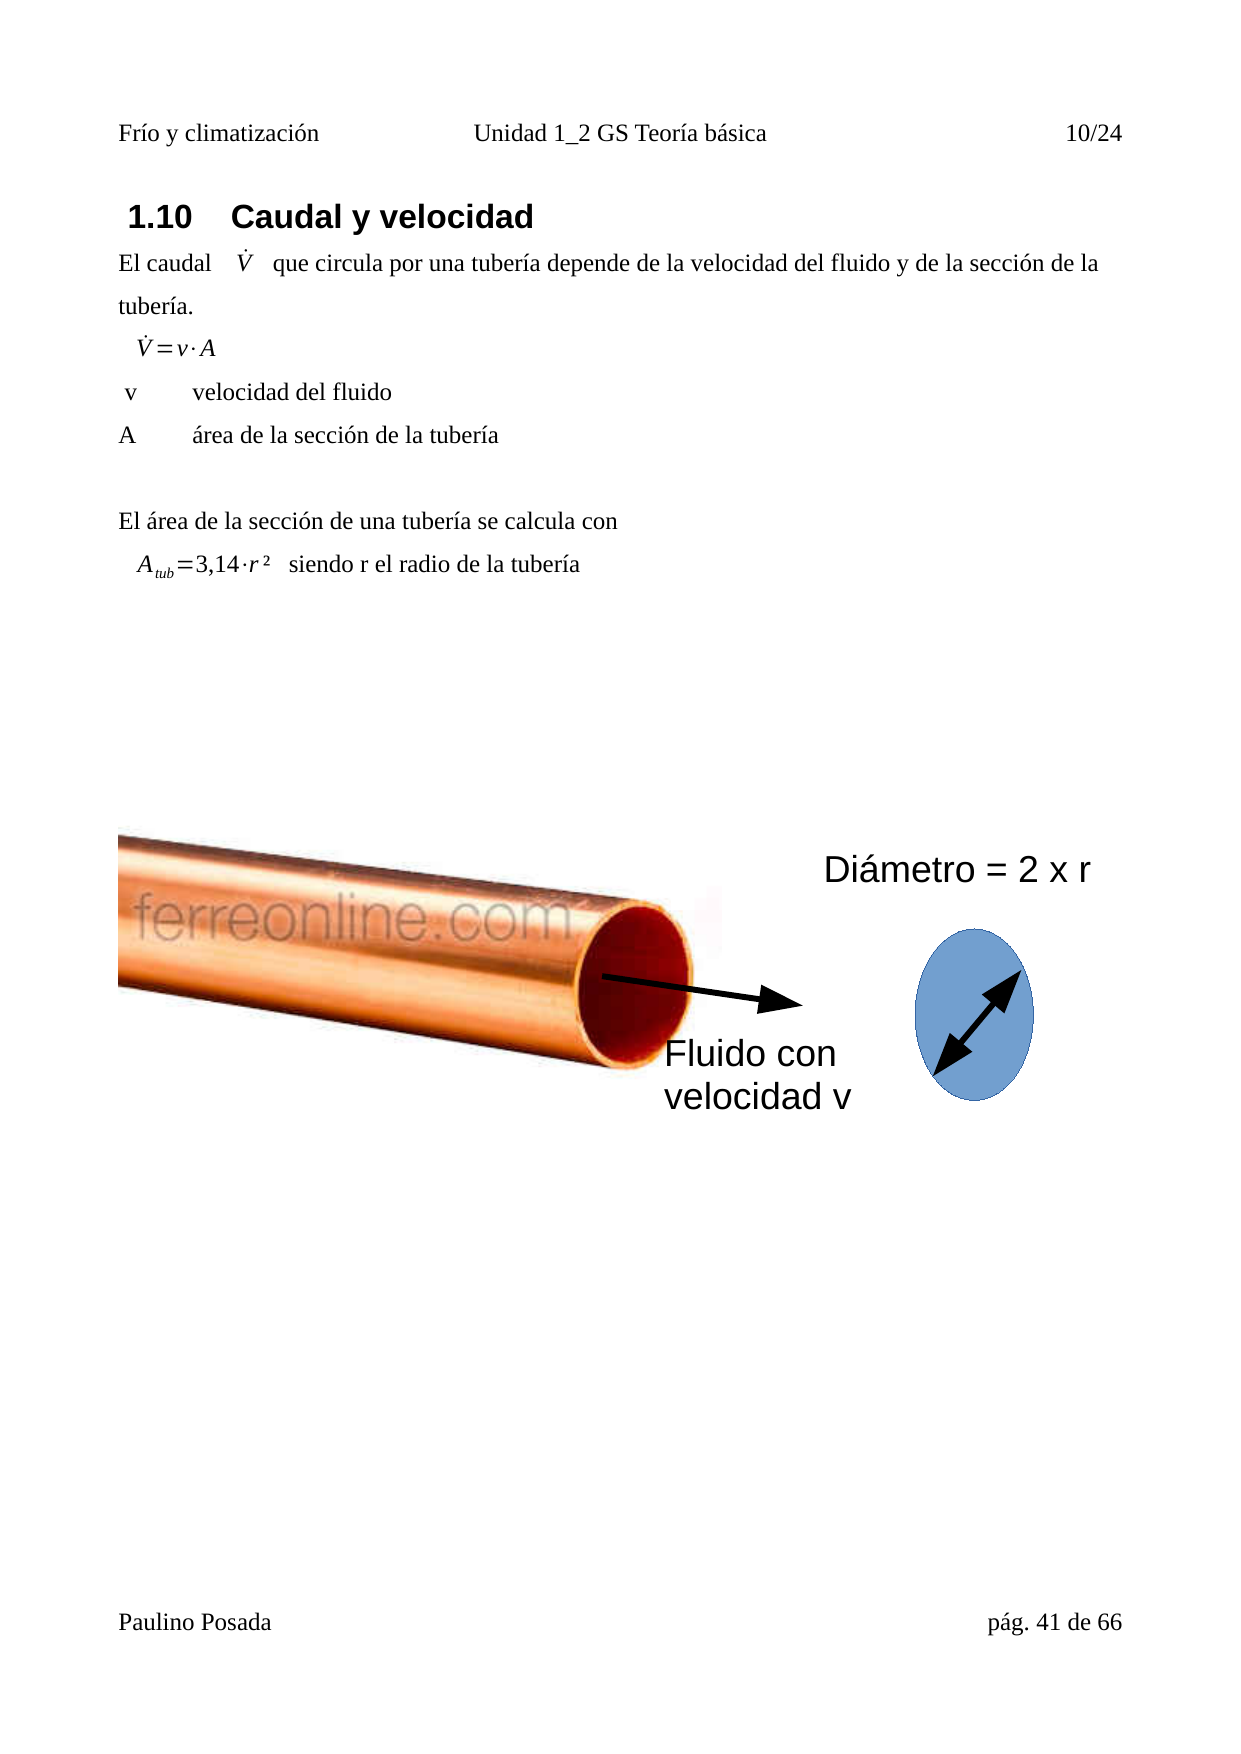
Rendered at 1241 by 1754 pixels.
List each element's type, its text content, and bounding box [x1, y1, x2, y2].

text El área de la sección de una tubería se calcula con [118, 506, 1122, 535]
text v velocidad del fluido [118, 377, 1122, 406]
text siendo r el radio de la tubería [118, 549, 1122, 582]
text A área de la sección de la tubería [118, 420, 1122, 449]
subtitle Caudal y velocidad [118, 197, 1122, 236]
text El caudal que circula por una tubería depende de la velocidad del fluido y de la sección de la tubería. [118, 248, 1122, 320]
picture [118, 814, 722, 1096]
picture [687, 1091, 697, 1096]
